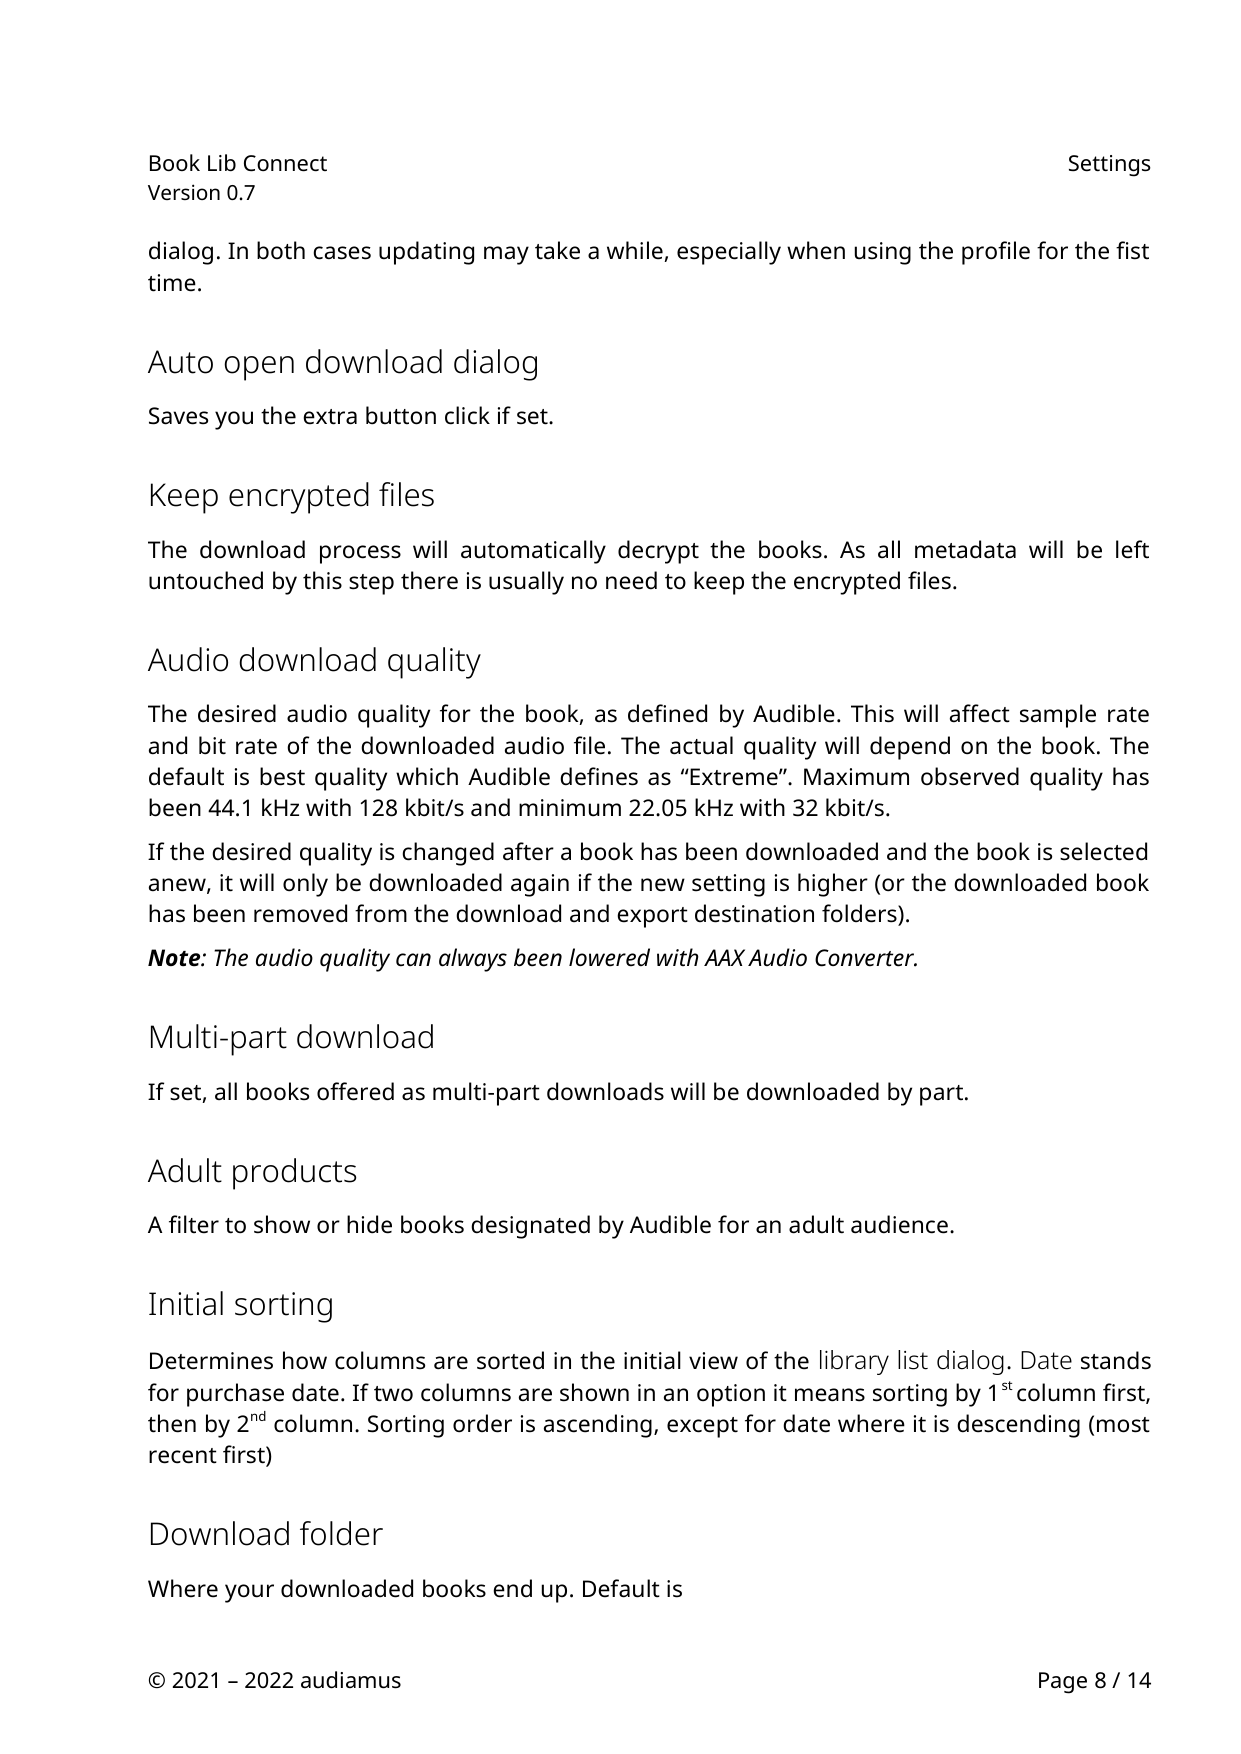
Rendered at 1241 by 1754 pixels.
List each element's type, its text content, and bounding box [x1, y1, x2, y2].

text A filter to show or hide books designated by Audible for an adult audience. [148, 1209, 1152, 1240]
text Note: The audio quality can always been lowered with AAX Audio Converter. [148, 942, 1152, 973]
subtitle Audio download quality [148, 638, 1152, 681]
text The desired audio quality for the book, as defined by Audible. This will affect sample rate and bit rate of the downloaded audio file. The actual quality will depend on the book. The default is best quality which Audible defines as “Extreme”. Maximum observed quality has been 44.1 kHz with 128 kbit/s and minimum 22.05 kHz with 32 kbit/s. [148, 698, 1152, 823]
text If set, all books offered as multi-part downloads will be downloaded by part. [148, 1076, 1152, 1107]
subtitle Adult products [148, 1149, 1152, 1191]
subtitle Multi-part download [148, 1015, 1152, 1058]
text The download process will automatically decrypt the books. As all metadata will be left untouched by this step there is usually no need to keep the encrypted files. [148, 534, 1152, 596]
text dialog. In both cases updating may take a while, especially when using the profile for the fist time. [148, 235, 1152, 298]
text If the desired quality is changed after a book has been downloaded and the book is selected anew, it will only be downloaded again if the new setting is higher (or the downloaded book has been removed from the download and export destination folders). [148, 836, 1152, 929]
text Determines how columns are sorted in the initial view of the library list dialog. Date stands for purchase date. If two columns are shown in an option it means sorting by 1st column first, then by 2nd column. Sorting order is ascending, except for date where it is descending (most recent first) [148, 1343, 1152, 1470]
subtitle Initial sorting [148, 1282, 1152, 1325]
subtitle Download folder [148, 1512, 1152, 1555]
subtitle Keep encrypted files [148, 473, 1152, 516]
text Saves you the extra button click if set. [148, 400, 1152, 431]
subtitle Auto open download dialog [148, 340, 1152, 382]
text Where your downloaded books end up. Default is [148, 1573, 1152, 1604]
